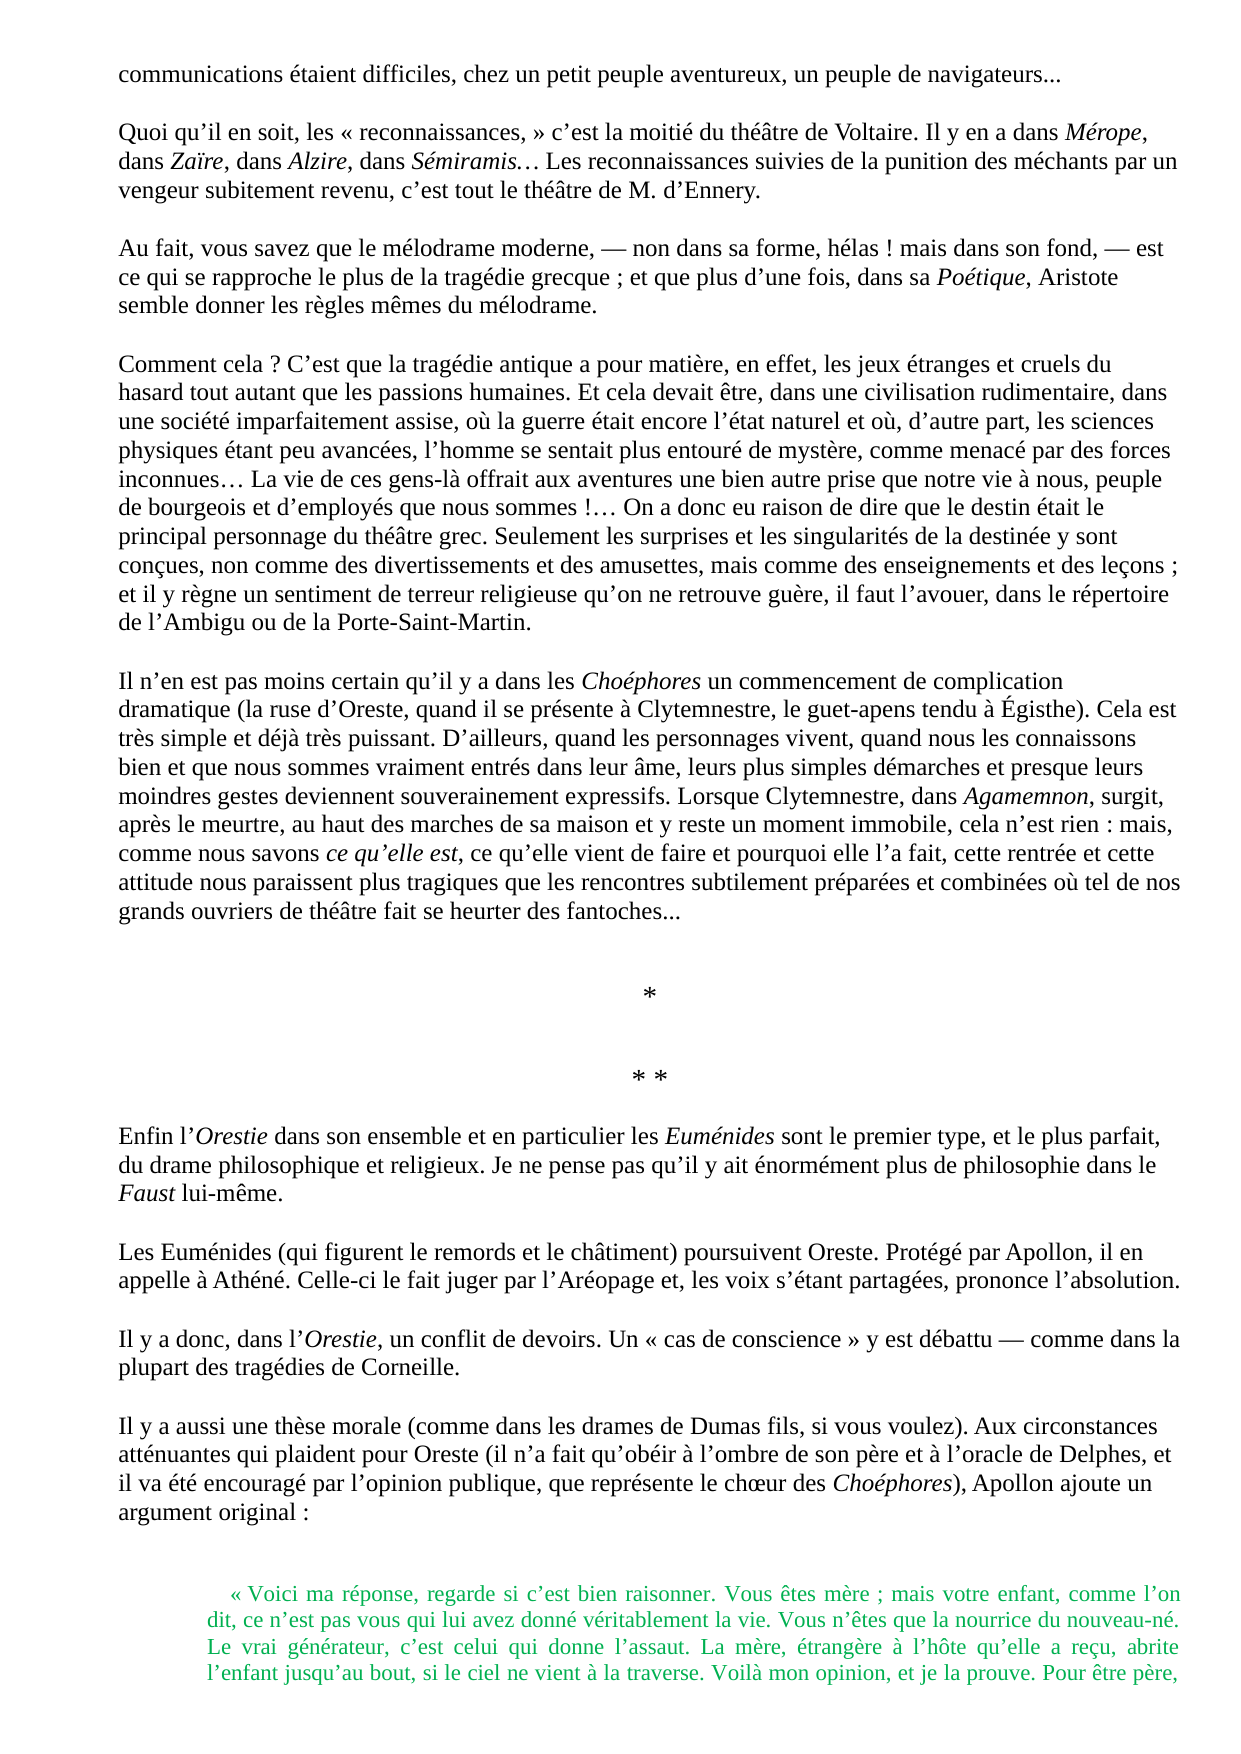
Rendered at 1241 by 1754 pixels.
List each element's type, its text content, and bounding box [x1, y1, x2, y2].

text Au fait, vous savez que le mélodrame moderne, — non dans sa forme, hélas ! mais dans son fond, — est ce qui se rapproche le plus de la tragédie grecque ; et que plus d’une fois, dans sa Poétique, Aristote semble donner les règles mêmes du mélodrame. [118, 233, 1181, 319]
text Il y a donc, dans l’Orestie, un conflit de devoirs. Un « cas de conscience » y est débattu — comme dans la plupart des tragédies de Corneille. [118, 1324, 1181, 1381]
text * * [118, 1062, 1181, 1096]
text Enfin l’Orestie dans son ensemble et en particulier les Euménides sont le premier type, et le plus parfait, du drame philosophique et religieux. Je ne pense pas qu’il y ait énormément plus de philosophie dans le Faust lui-même. [118, 1121, 1181, 1207]
text communications étaient difficiles, chez un petit peuple aventureux, un peuple de navigateurs... [118, 59, 1181, 88]
text « Voici ma réponse, regarde si c’est bien raisonner. Vous êtes mère ; mais votre enfant, comme l’on dit, ce n’est pas vous qui lui avez donné véritablement la vie. Vous n’êtes que la nourrice du nouveau-né. Le vrai générateur, c’est celui qui donne l’assaut. La mère, étrangère à l’hôte qu’elle a reçu, abrite l’enfant jusqu’au bout, si le ciel ne vient à la traverse. Voilà mon opinion, et je la prouve. Pour être père, [207, 1580, 1181, 1686]
text Il y a aussi une thèse morale (comme dans les drames de Dumas fils, si vous voulez). Aux circonstances atténuantes qui plaident pour Oreste (il n’a fait qu’obéir à l’ombre de son père et à l’oracle de Delphes, et il va été encouragé par l’opinion publique, que représente le chœur des Choéphores), Apollon ajoute un argument original : [118, 1411, 1181, 1526]
text * [118, 979, 1181, 1012]
text Comment cela ? C’est que la tragédie antique a pour matière, en effet, les jeux étranges et cruels du hasard tout autant que les passions humaines. Et cela devait être, dans une civilisation rudimentaire, dans une société imparfaitement assise, où la guerre était encore l’état naturel et où, d’autre part, les sciences physiques étant peu avancées, l’homme se sentait plus entouré de mystère, comme menacé par des forces inconnues… La vie de ces gens-là offrait aux aventures une bien autre prise que notre vie à nous, peuple de bourgeois et d’employés que nous sommes !… On a donc eu raison de dire que le destin était le principal personnage du théâtre grec. Seulement les surprises et les singularités de la destinée y sont conçues, non comme des divertissements et des amusettes, mais comme des enseignements et des leçons ; et il y règne un sentiment de terreur religieuse qu’on ne retrouve guère, il faut l’avouer, dans le répertoire de l’Ambigu ou de la Porte-Saint-Martin. [118, 349, 1181, 636]
text Il n’en est pas moins certain qu’il y a dans les Choéphores un commencement de complication dramatique (la ruse d’Oreste, quand il se présente à Clytemnestre, le guet-apens tendu à Égisthe). Cela est très simple et déjà très puissant. D’ailleurs, quand les personnages vivent, quand nous les connaissons bien et que nous sommes vraiment entrés dans leur âme, leurs plus simples démarches et presque leurs moindres gestes deviennent souverainement expressifs. Lorsque Clytemnestre, dans Agamemnon, surgit, après le meurtre, au haut des marches de sa maison et y reste un moment immobile, cela n’est rien : mais, comme nous savons ce qu’elle est, ce qu’elle vient de faire et pourquoi elle l’a fait, cette rentrée et cette attitude nous paraissent plus tragiques que les rencontres subtilement préparées et combinées où tel de nos grands ouvriers de théâtre fait se heurter des fantoches... [118, 666, 1181, 924]
text Les Euménides (qui figurent le remords et le châtiment) poursuivent Oreste. Protégé par Apollon, il en appelle à Athéné. Celle-ci le fait juger par l’Aréopage et, les voix s’étant partagées, prononce l’absolution. [118, 1237, 1181, 1294]
text Quoi qu’il en soit, les « reconnaissances, » c’est la moitié du théâtre de Voltaire. Il y en a dans Mérope, dans Zaïre, dans Alzire, dans Sémiramis… Les reconnaissances suivies de la punition des méchants par un vengeur subitement revenu, c’est tout le théâtre de M. d’Ennery. [118, 117, 1181, 203]
